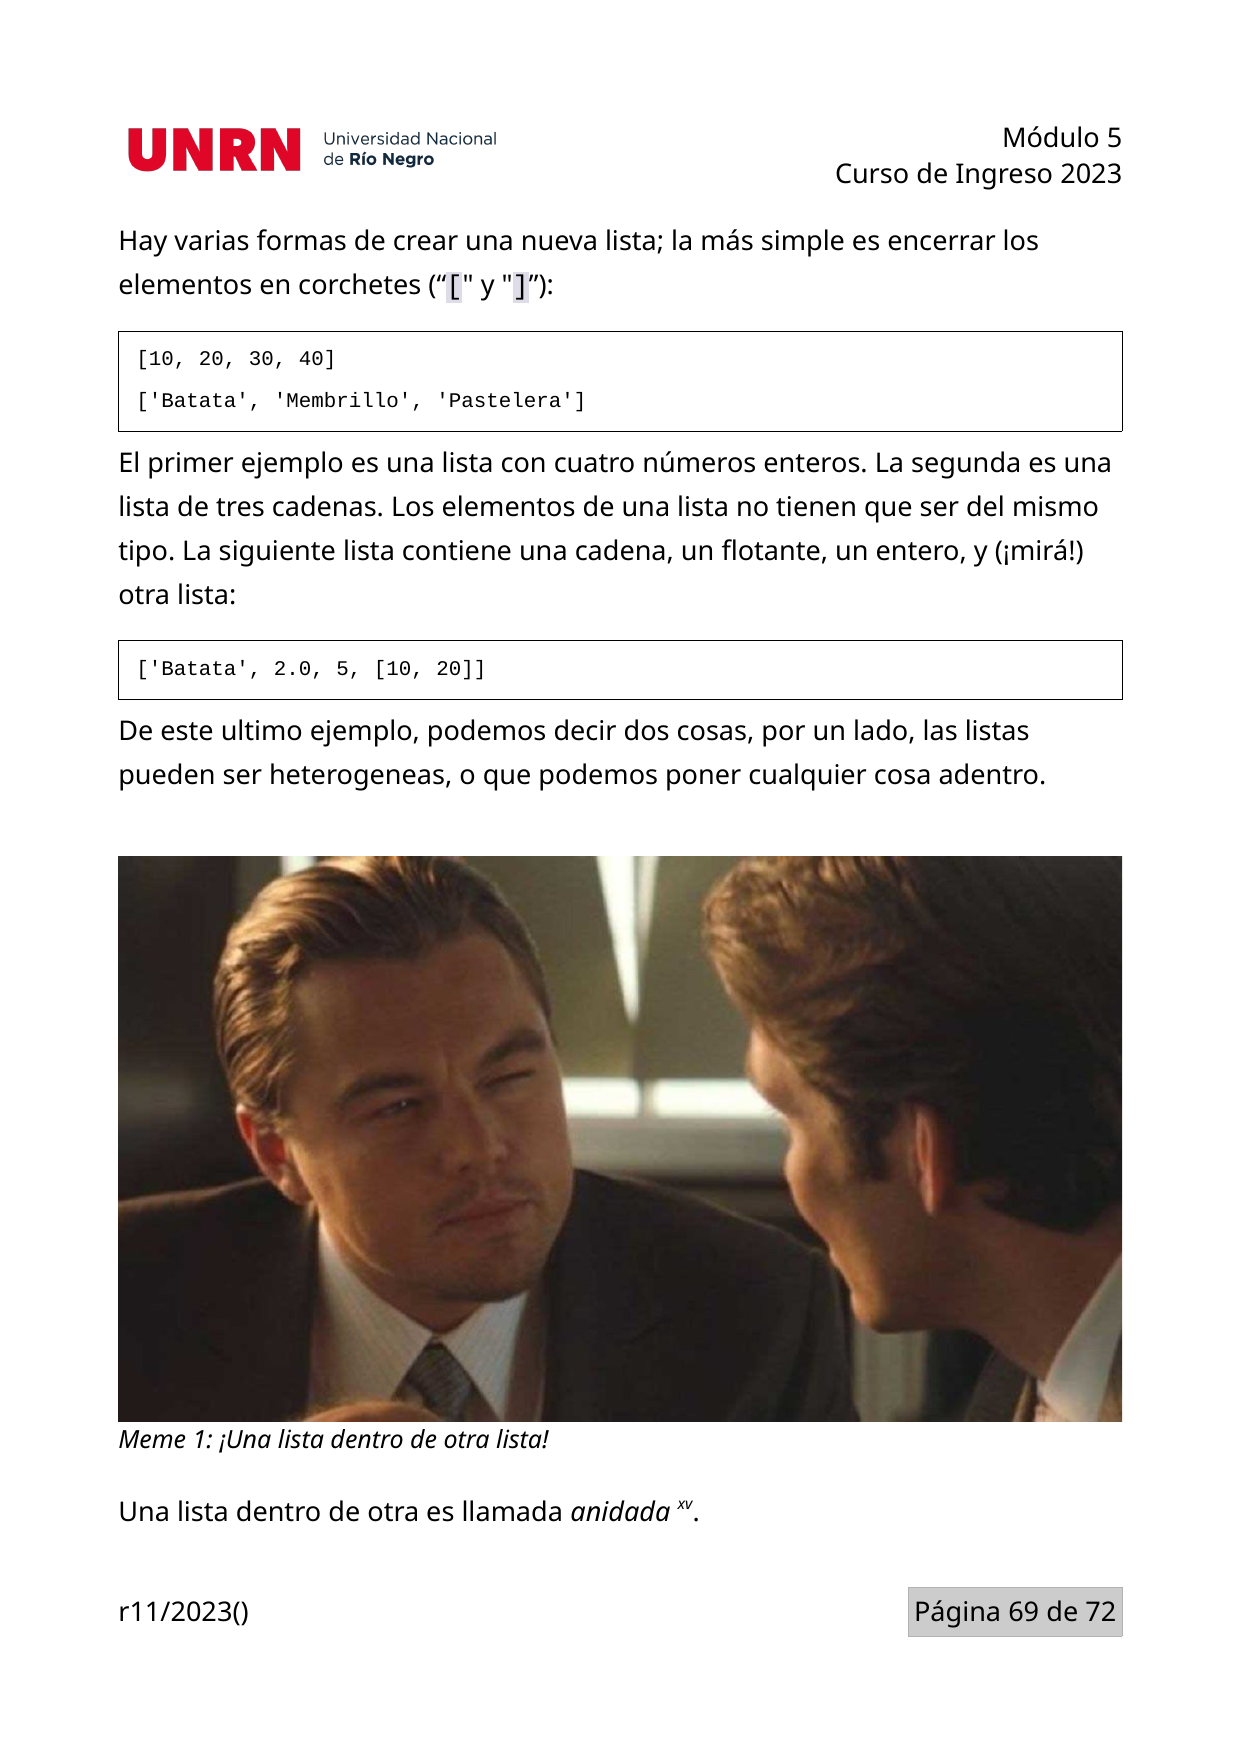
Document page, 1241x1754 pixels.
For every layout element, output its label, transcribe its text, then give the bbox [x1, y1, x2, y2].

text Una lista dentro de otra es llamada anidada . [118, 1456, 1122, 1529]
text [118, 814, 1122, 856]
picture [118, 118, 505, 180]
picture [118, 856, 1123, 1422]
text ['Batata', 2.0, 5, [10, 20]] [119, 641, 1122, 699]
text [10, 20, 30, 40] [119, 332, 1122, 372]
text El primer ejemplo es una lista con cuatro números enteros. La segunda es una lista de tres cadenas. Los elementos de una lista no tienen que ser del mismo tipo. La siguiente lista contiene una cadena, un flotante, un entero, y (¡mirá!) otra lista: [118, 443, 1122, 612]
text Meme 1: ¡Una lista dentro de otra lista! [118, 1422, 1122, 1456]
text De este ultimo ejemplo, podemos decir dos cosas, por un lado, las listas pueden ser heterogeneas, o que podemos poner cualquier cosa adentro. [118, 711, 1122, 792]
text Hay varias formas de crear una nueva lista; la más simple es encerrar los elementos en corchetes (“[" y "]”): [118, 221, 1122, 303]
text ['Batata', 'Membrillo', 'Pastelera'] [119, 372, 1122, 431]
